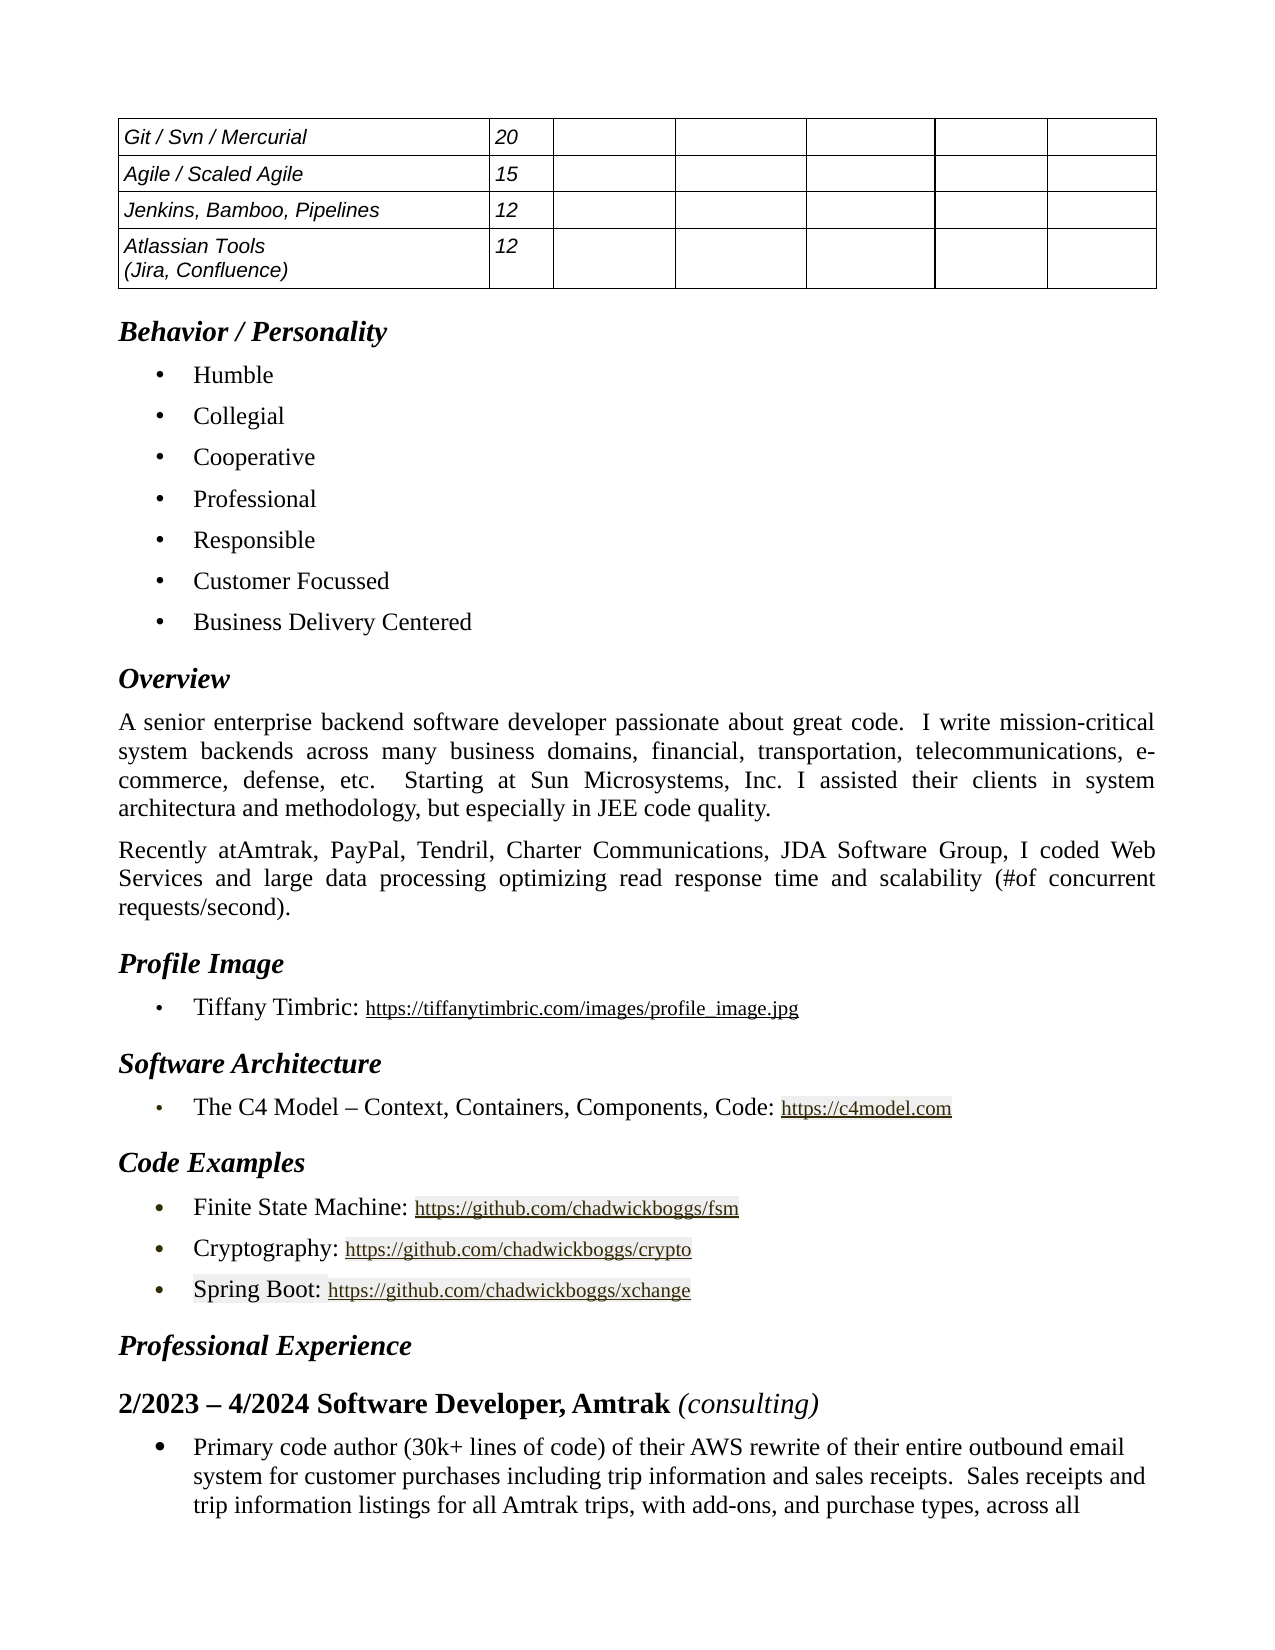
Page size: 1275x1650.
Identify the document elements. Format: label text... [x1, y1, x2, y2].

table_cell [936, 156, 1047, 191]
list Collegial [156, 401, 1157, 430]
list Business Delivery Centered [156, 607, 1157, 636]
table_cell 15 [490, 156, 553, 191]
subtitle Profile Image [118, 946, 1157, 979]
subtitle Software Architecture [118, 1046, 1157, 1079]
table_cell [936, 119, 1047, 154]
table_cell Agile / Scaled Agile [119, 156, 489, 191]
table_cell 12 [490, 229, 553, 288]
table_cell [676, 156, 806, 191]
list Primary code author (30k+ lines of code) of their AWS rewrite of their entire outbound email system for customer purchases including trip information and sales receipts. Sales receipts and trip information listings for all Amtrak trips, with add-ons, and purchase types, across all [156, 1432, 1157, 1519]
text Recently atAmtrak, PayPal, Tendril, Charter Communications, JDA Software Group, I coded Web Services and large data processing optimizing read response time and scalability (#of concurrent requests/second). [118, 835, 1157, 921]
table_cell Jenkins, Bamboo, Pipelines [119, 192, 489, 227]
list Responsible [156, 525, 1157, 554]
table_cell [807, 192, 934, 227]
list Professional [156, 484, 1157, 512]
subtitle Professional Experience [118, 1328, 1157, 1361]
table_cell [554, 156, 675, 191]
table_cell [807, 156, 934, 191]
table_cell [807, 229, 934, 288]
list The C4 Model – Context, Containers, Components, Code: https://c4model.com [156, 1092, 1157, 1121]
list Humble [156, 360, 1157, 389]
table_cell [676, 192, 806, 227]
table_cell [676, 229, 806, 288]
table_cell 12 [490, 192, 553, 227]
table_cell [554, 119, 675, 154]
list Tiffany Timbric: https://tiffanytimbric.com/images/profile_image.jpg [156, 992, 1157, 1021]
table_cell [676, 119, 806, 154]
table_cell Atlassian Tools (Jira, Confluence) [119, 229, 489, 288]
list Cooperative [156, 442, 1157, 471]
table_cell [807, 119, 934, 154]
list Finite State Machine: https://github.com/chadwickboggs/fsm [156, 1192, 1157, 1220]
subtitle Code Examples [118, 1146, 1157, 1179]
subtitle Overview [118, 661, 1157, 695]
table_cell [1048, 119, 1156, 154]
text A senior enterprise backend software developer passionate about great code. I write mission-critical system backends across many business domains, financial, transportation, telecommunications, e-commerce, defense, etc. Starting at Sun Microsystems, Inc. I assisted their clients in system architectura and methodology, but especially in JEE code quality. [118, 707, 1157, 822]
table_cell [554, 192, 675, 227]
list Customer Focussed [156, 566, 1157, 595]
table_cell Git / Svn / Mercurial [119, 119, 489, 154]
table_cell [1048, 156, 1156, 191]
table_cell 20 [490, 119, 553, 154]
table_cell [936, 192, 1047, 227]
list Cryptography: https://github.com/chadwickboggs/crypto [156, 1233, 1157, 1262]
table_cell [1048, 192, 1156, 227]
table_cell [1048, 229, 1156, 288]
subtitle Behavior / Personality [118, 314, 1157, 347]
subtitle 2/2023 – 4/2024 Software Developer, Amtrak (consulting) [118, 1386, 1157, 1420]
table_cell [554, 229, 675, 288]
list Spring Boot: https://github.com/chadwickboggs/xchange [156, 1274, 1157, 1303]
table_cell [936, 229, 1047, 288]
